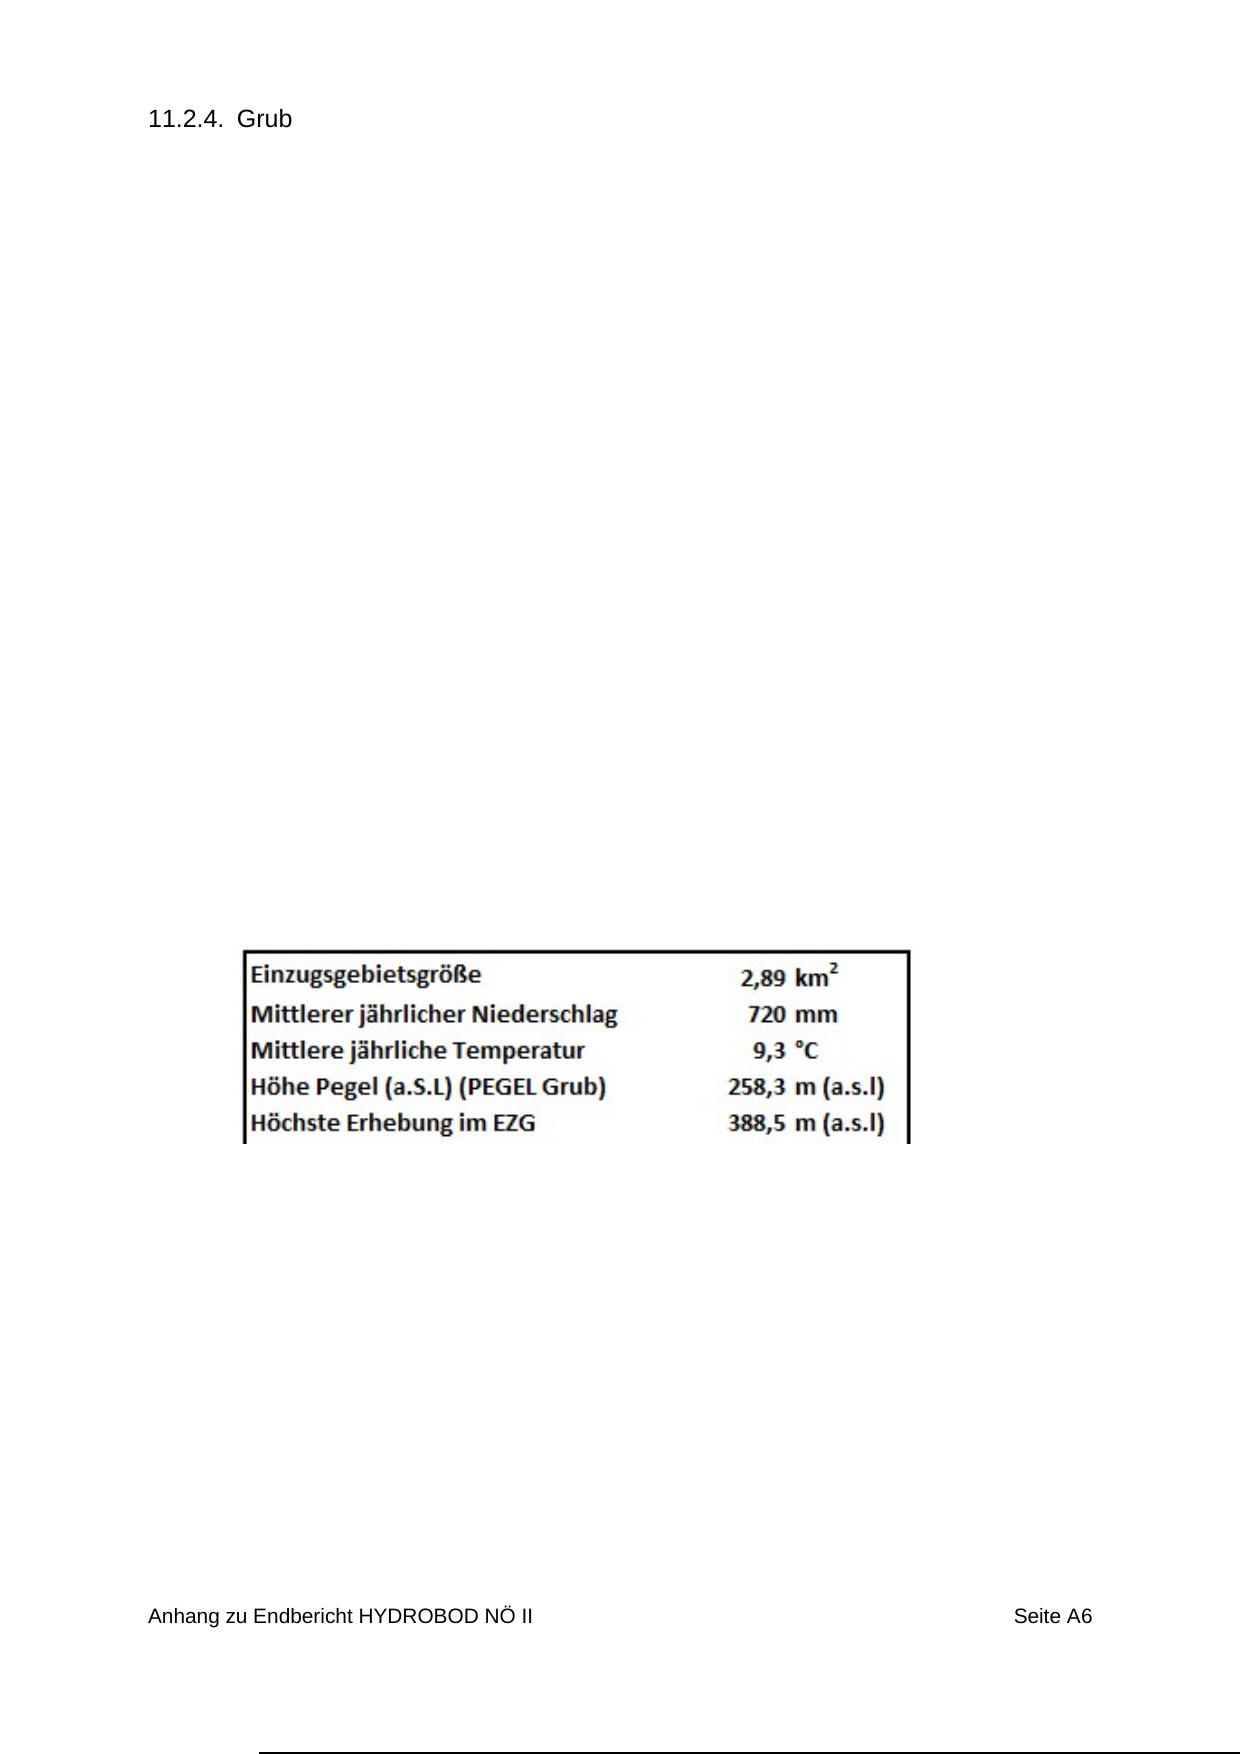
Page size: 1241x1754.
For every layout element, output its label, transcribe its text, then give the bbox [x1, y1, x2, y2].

subtitle Grub [148, 104, 1084, 132]
